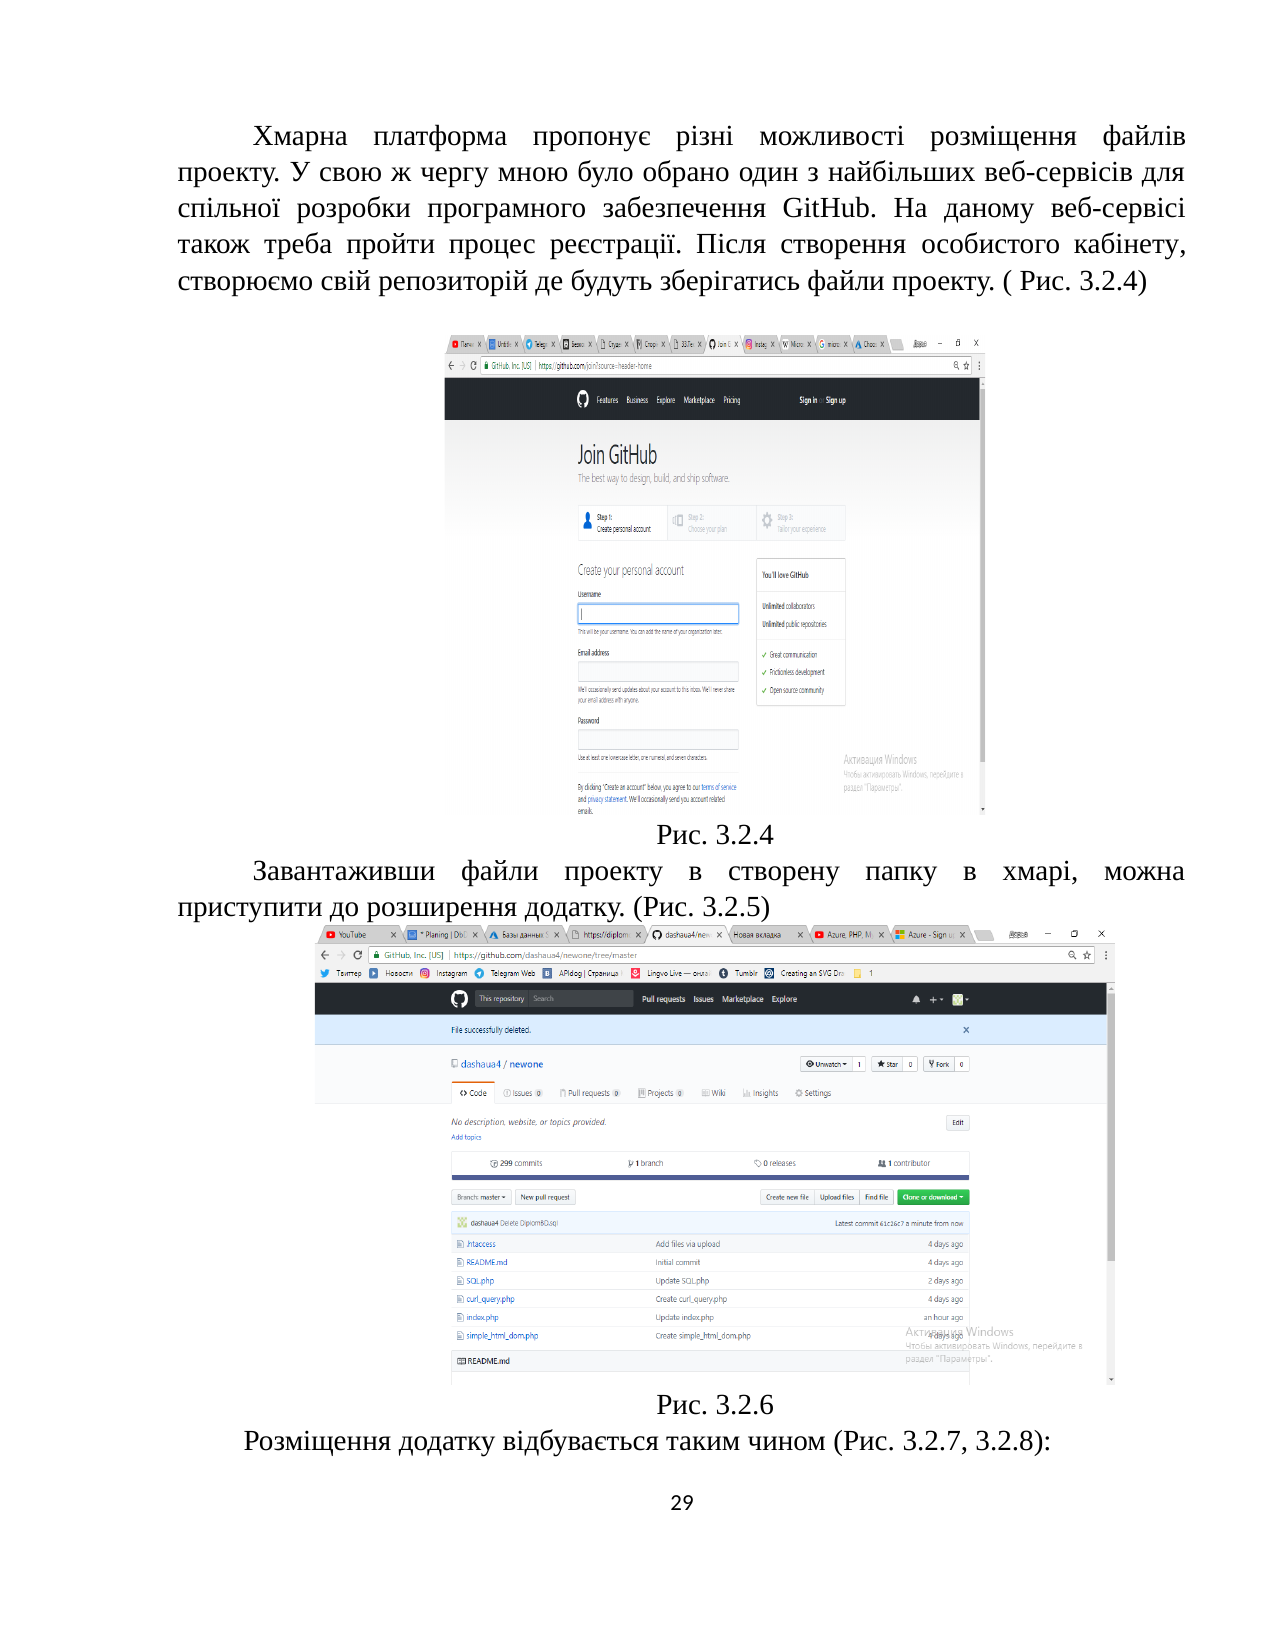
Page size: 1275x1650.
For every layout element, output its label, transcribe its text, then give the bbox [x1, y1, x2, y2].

text Рис. 3.2.6 [243, 1387, 1186, 1420]
picture [314, 925, 1115, 1385]
text Рис. 3.2.4 [243, 817, 1186, 850]
text Завантаживши файли проекту в створену папку в хмарі, можна приступити до розширення додатку. (Рис. 3.2.5) [177, 853, 1186, 923]
text Хмарна платформа пропонує різні можливості розміщення файлів проекту. У свою ж чергу мною було обрано один з найбільших веб-сервісів для спільної розробки програмного забезпечення GitHub. На даному веб-сервісі також треба пройти процес реєстрації. Після створення особистого кабінету, створюємо свій репозиторій де будуть зберігатись файли проекту. ( Рис. 3.2.4) [177, 118, 1186, 296]
text Розміщення додатку відбувається таким чином (Рис. 3.2.7, 3.2.8): [243, 1423, 1186, 1457]
picture [444, 335, 986, 815]
